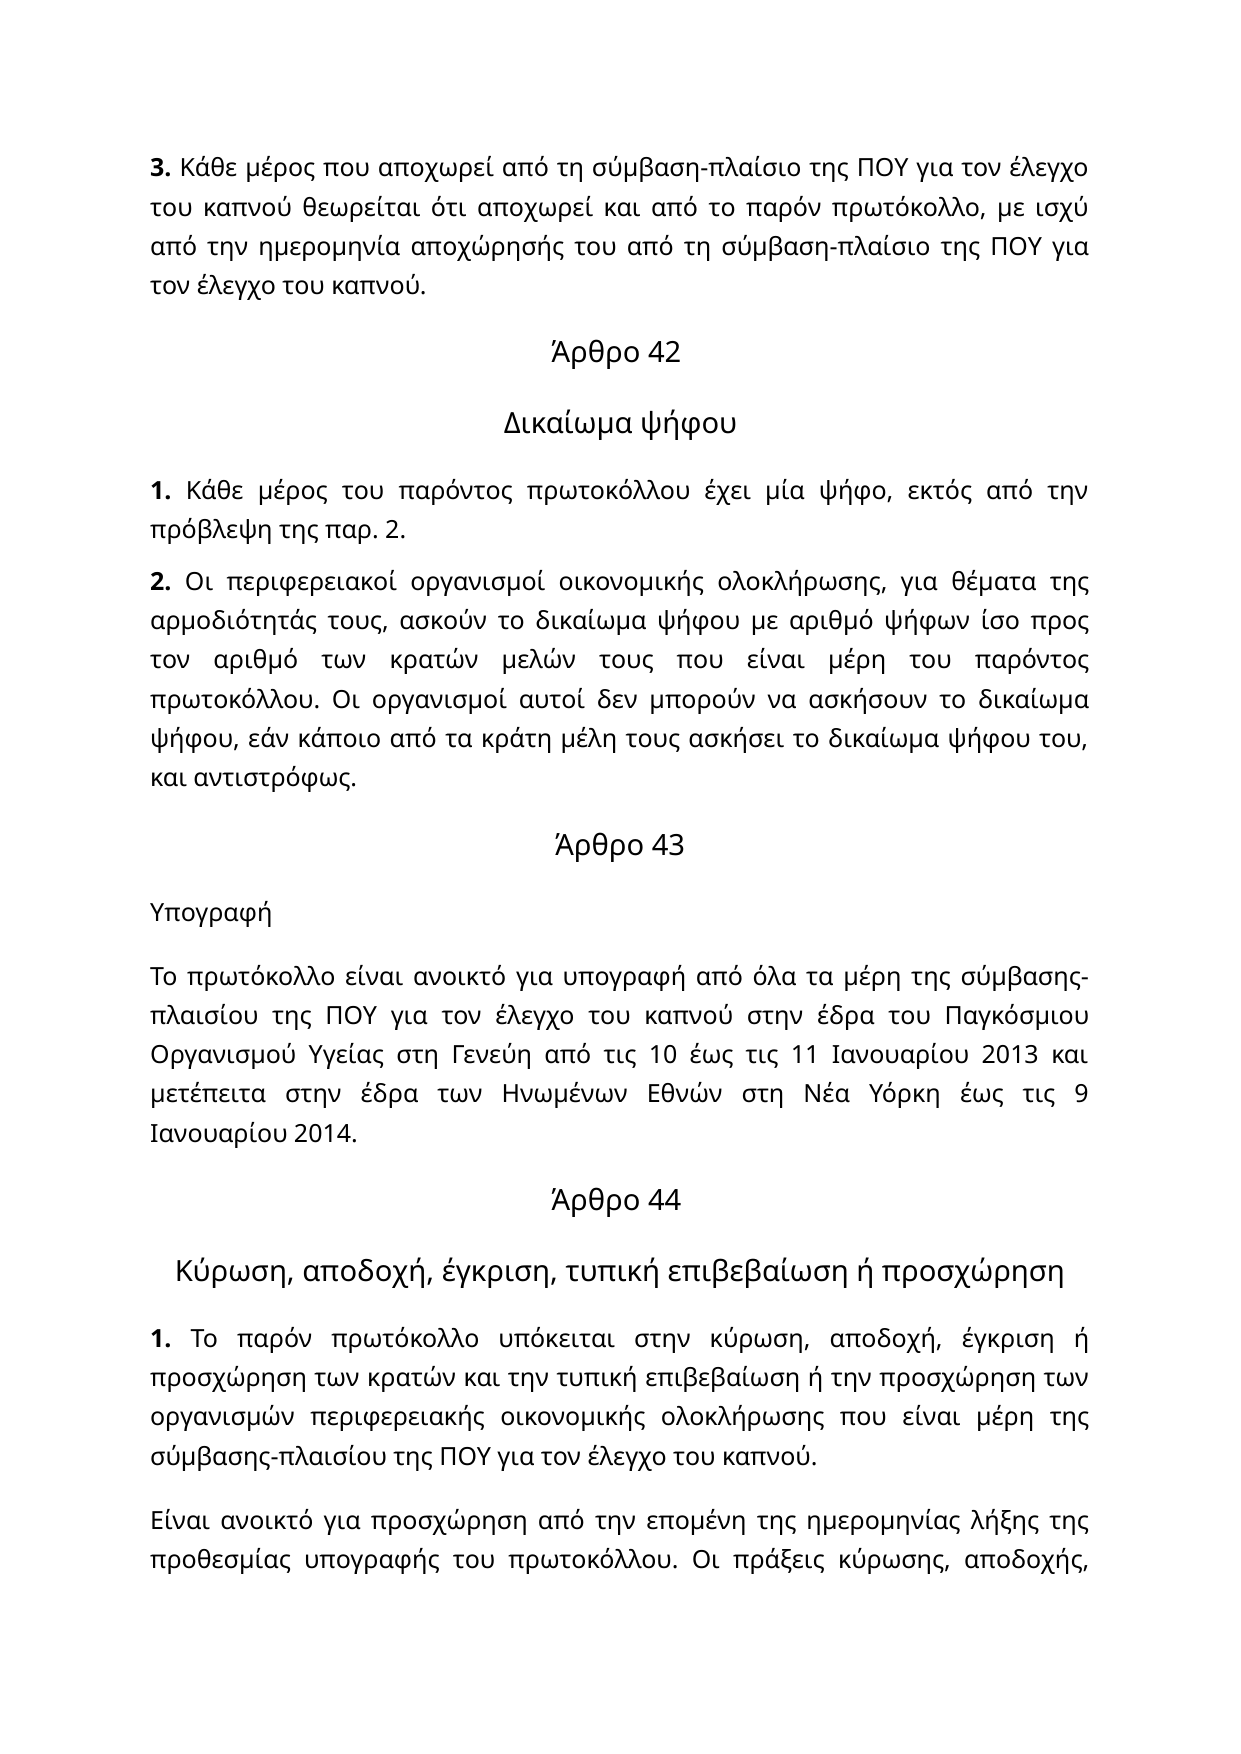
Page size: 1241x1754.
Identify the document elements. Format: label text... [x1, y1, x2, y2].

subtitle Δικαίωμα ψήφου [150, 402, 1090, 442]
text 3. Κάθε μέρος που αποχωρεί από τη σύμβαση-πλαίσιο της ΠΟΥ για τον έλεγχο του καπνού θεωρείται ότι αποχωρεί και από το παρόν πρωτόκολλο, με ισχύ από την ημερομηνία αποχώρησής του από τη σύμβαση-πλαίσιο της ΠΟΥ για τον έλεγχο του καπνού. [150, 150, 1090, 302]
text Είναι ανοικτό για προσχώρηση από την επομένη της ημερομηνίας λήξης της προθεσμίας υπογραφής του πρωτοκόλλου. Οι πράξεις κύρωσης, αποδοχής, [150, 1502, 1090, 1576]
text 1. Το παρόν πρωτόκολλο υπόκειται στην κύρωση, αποδοχή, έγκριση ή προσχώρηση των κρατών και την τυπική επιβεβαίωση ή την προσχώρηση των οργανισμών περιφερειακής οικονομικής ολοκλήρωσης που είναι μέρη της σύμβασης-πλαισίου της ΠΟΥ για τον έλεγχο του καπνού. [150, 1321, 1090, 1472]
text 2. Οι περιφερειακοί οργανισμοί οικονομικής ολοκλήρωσης, για θέματα της αρμοδιότητάς τους, ασκούν το δικαίωμα ψήφου με αριθμό ψήφων ίσο προς τον αριθμό των κρατών μελών τους που είναι μέρη του παρόντος πρωτοκόλλου. Οι οργανισμοί αυτοί δεν μπορούν να ασκήσουν το δικαίωμα ψήφου, εάν κάποιο από τα κράτη μέλη τους ασκήσει το δικαίωμα ψήφου του, και αντιστρόφως. [150, 564, 1090, 794]
subtitle Άρθρο 42 [150, 332, 1090, 371]
text Το πρωτόκολλο είναι ανοικτό για υπογραφή από όλα τα μέρη της σύμβασης-πλαισίου της ΠΟΥ για τον έλεγχο του καπνού στην έδρα του Παγκόσμιου Οργανισμού Υγείας στη Γενεύη από τις 10 έως τις 11 Ιανουαρίου 2013 και μετέπειτα στην έδρα των Ηνωμένων Εθνών στη Νέα Υόρκη έως τις 9 Ιανουαρίου 2014. [150, 958, 1090, 1149]
subtitle Άρθρο 43 [150, 824, 1090, 863]
text Υπογραφή [150, 894, 1090, 928]
subtitle Κύρωση, αποδοχή, έγκριση, τυπική επιβεβαίωση ή προσχώρηση [150, 1250, 1090, 1290]
subtitle Άρθρο 44 [150, 1179, 1090, 1219]
text 1. Κάθε μέρος του παρόντος πρωτοκόλλου έχει μία ψήφο, εκτός από την πρόβλεψη της παρ. 2. [150, 473, 1090, 546]
